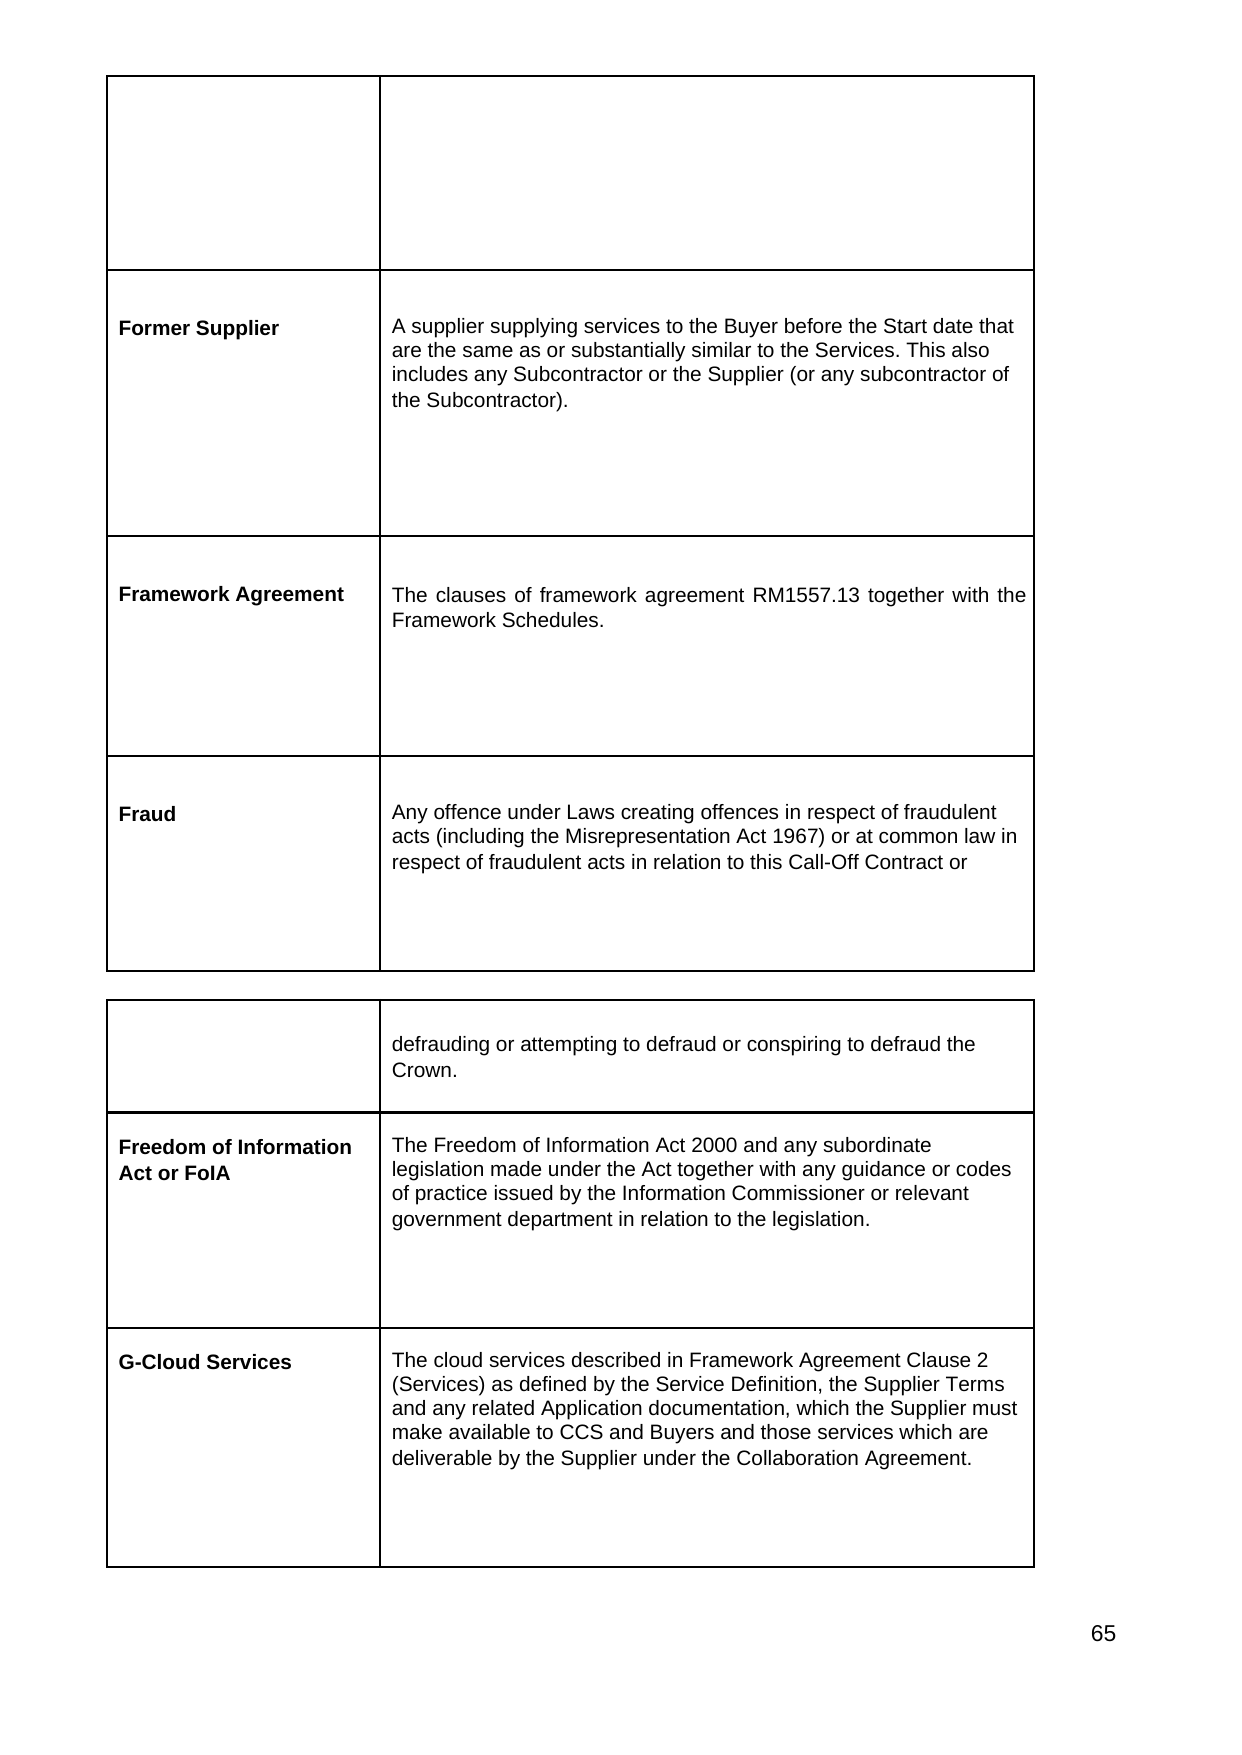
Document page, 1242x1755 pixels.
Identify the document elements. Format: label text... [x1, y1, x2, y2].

table_cell G-Cloud Services [108, 1329, 379, 1566]
table_header [108, 1001, 379, 1111]
table_cell [381, 77, 1033, 269]
table_cell Former Supplier [108, 271, 379, 534]
table_cell The clauses of framework agreement RM1557.13 together with the Framework Schedules. [381, 537, 1033, 755]
table_header defrauding or attempting to defraud or conspiring to defraud the Crown. [381, 1001, 1033, 1111]
table_cell The cloud services described in Framework Agreement Clause 2 (Services) as defined by the Service Definition, the Supplier Terms and any related Application documentation, which the Supplier must make available to CCS and Buyers and those services which are deliverable by the Supplier under the Collaboration Agreement. [381, 1329, 1033, 1566]
table_cell Framework Agreement [108, 537, 379, 755]
table_cell Freedom of Information Act or FoIA [108, 1114, 379, 1327]
table_cell The Freedom of Information Act 2000 and any subordinate legislation made under the Act together with any guidance or codes of practice issued by the Information Commissioner or relevant government department in relation to the legislation. [381, 1114, 1033, 1327]
table_cell [108, 77, 379, 269]
table_cell Any offence under Laws creating offences in respect of fraudulent acts (including the Misrepresentation Act 1967) or at common law in respect of fraudulent acts in relation to this Call-Off Contract or [381, 757, 1033, 970]
table_cell Fraud [108, 757, 379, 970]
table_cell A supplier supplying services to the Buyer before the Start date that are the same as or substantially similar to the Services. This also includes any Subcontractor or the Supplier (or any subcontractor of the Subcontractor). [381, 271, 1033, 534]
